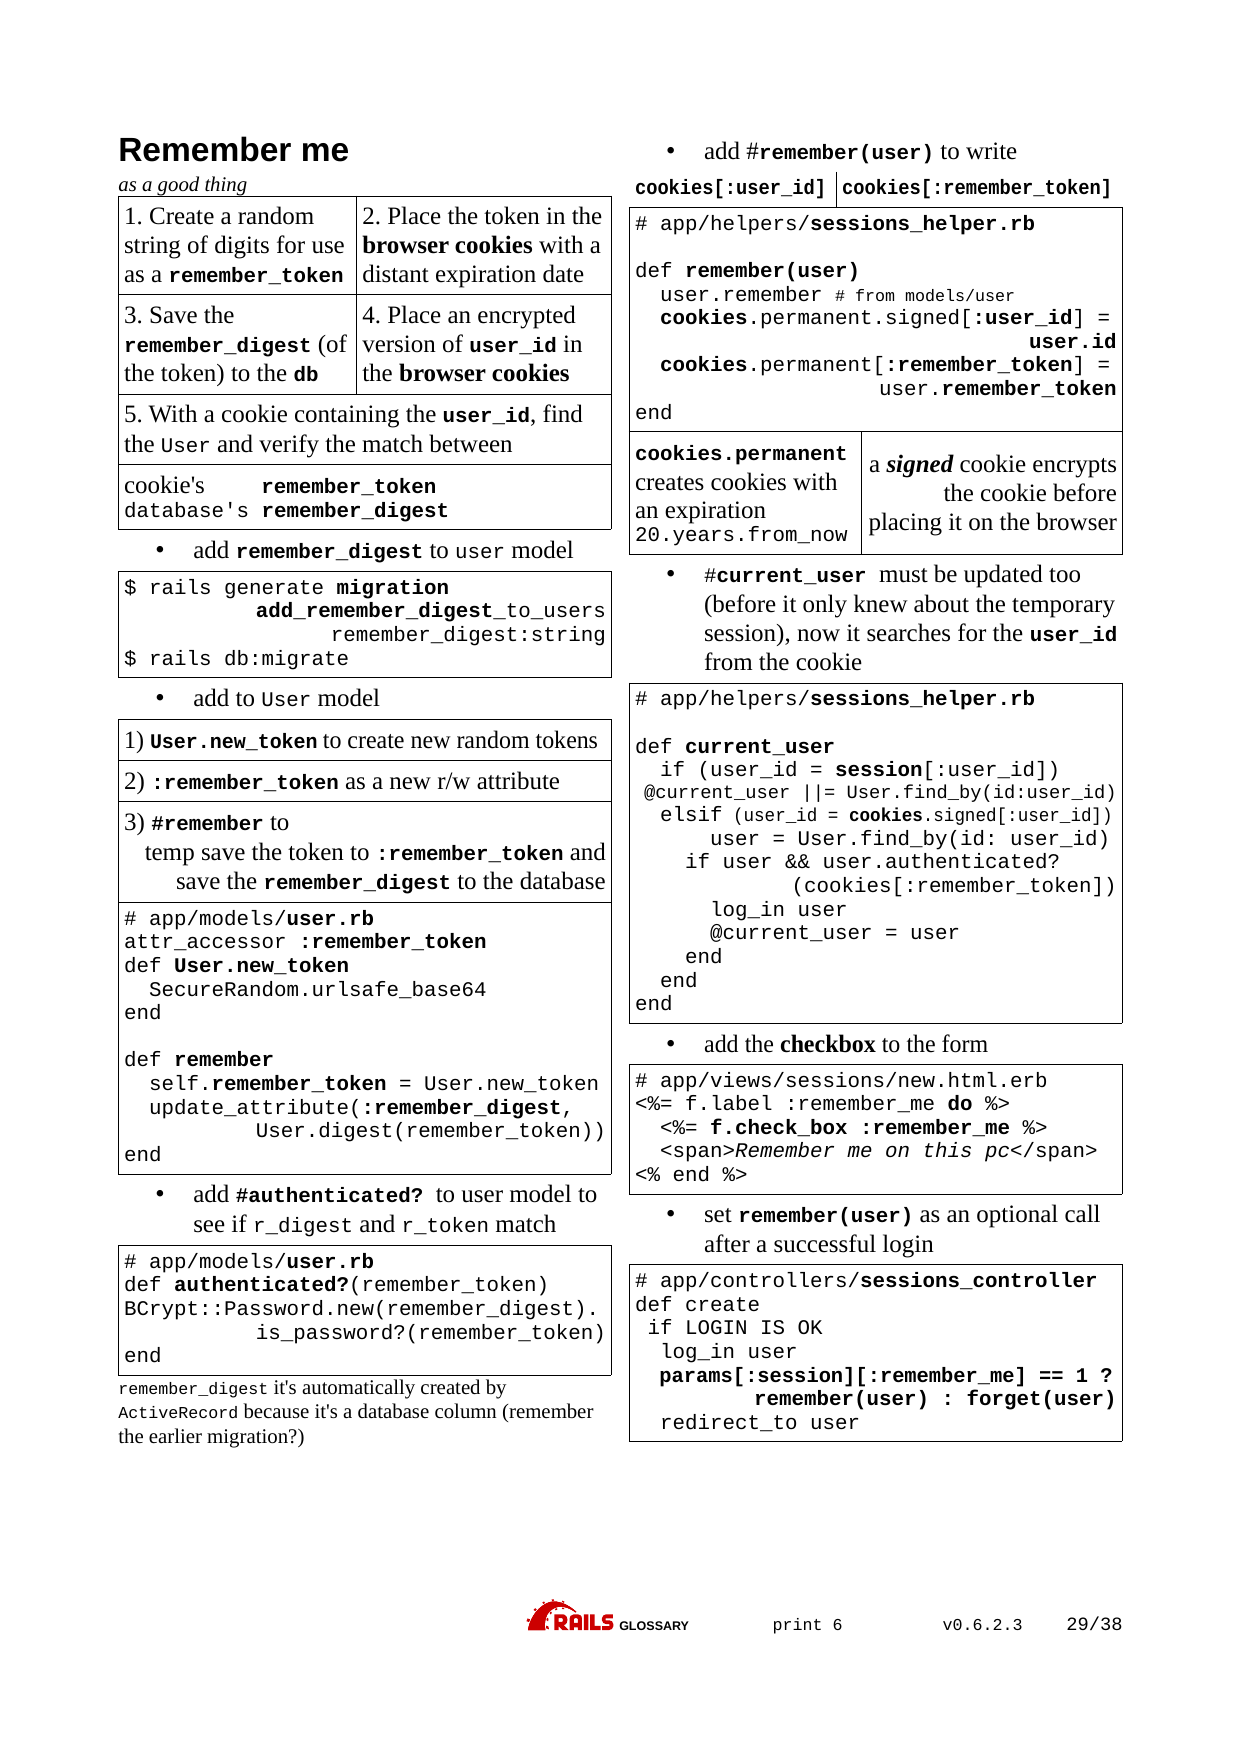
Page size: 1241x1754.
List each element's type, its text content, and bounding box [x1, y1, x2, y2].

list add #authenticated? to user model to see if r_digest and r_token match [156, 1179, 611, 1239]
table_cell cookie's remember_token database's remember_digest [119, 465, 611, 529]
table_header 1) User.new_token to create new random tokens [119, 720, 611, 760]
table_header # app/controllers/sessions_controller def create if LOGIN IS OK log_in user params[:session][:remember_me] == 1 ? remember(user) : forget(user) redirect_to user [630, 1265, 1122, 1441]
table_header 1. Create a random string of digits for use as a remember_token [119, 197, 356, 294]
table_header a signed cookie encrypts the cookie before placing it on the browser [862, 432, 1122, 553]
table_cell 2) :remember_token as a new r/w attribute [119, 761, 611, 801]
list add to User model [156, 683, 611, 713]
list add the checkbox to the form [666, 1029, 1122, 1057]
table_cell 3. Save the remember_digest (of the token) to the db [119, 295, 356, 394]
table_header cookies[:remember_token] [837, 172, 1122, 207]
text as a good thing [118, 171, 611, 196]
table_header # app/models/user.rb def authenticated?(remember_token) BCrypt::Password.new(remember_digest). is_password?(remember_token) end [119, 1246, 611, 1375]
table_cell 3) #remember to temp save the token to :remember_token and save the remember_digest to the database [119, 802, 611, 902]
table_header 2. Place the token in the browser cookies with a distant expiration date [357, 197, 611, 294]
table_header # app/helpers/sessions_helper.rb def current_user if (user_id = session[:user_id]) @current_user ||= User.find_by(id:user_id) elsif (user_id = cookies.signed[:user_id]) user = User.find_by(id: user_id) if user && user.authenticated? (cookies[:remember_token]) log_in user @current_user = user end end end [630, 684, 1122, 1023]
list add remember_digest to user model [156, 535, 611, 565]
table_cell 5. With a cookie containing the user_id, find the User and verify the match between [119, 395, 611, 464]
text remember_digest it's automatically created by ActiveRecord because it's a database column (remember the earlier migration?) [118, 1376, 611, 1448]
table_header # app/helpers/sessions_helper.rb def remember(user) user.remember # from models/user cookies.permanent.signed[:user_id] = user.id cookies.permanent[:remember_token] = user.remember_token end [630, 208, 1122, 431]
table_header # app/views/sessions/new.html.erb <%= f.label :remember_me do %> <%= f.check_box :remember_me %> <span>Remember me on this pc</span> <% end %> [630, 1065, 1122, 1193]
subtitle Remember me [118, 130, 611, 168]
list set remember(user) as an optional call after a successful login [666, 1199, 1122, 1258]
table_header # app/models/user.rb attr_accessor :remember_token def User.new_token SecureRandom.urlsafe_base64 end def remember self.remember_token = User.new_token update_attribute(:remember_digest, User.digest(remember_token)) end [119, 903, 611, 1173]
table_header cookies[:user_id] [629, 172, 836, 207]
table_header $ rails generate migration add_remember_digest_to_users remember_digest:string $ rails db:migrate [119, 572, 611, 677]
list #current_user must be updated too (before it only knew about the temporary session), now it searches for the user_id from the cookie [666, 559, 1122, 676]
list add #remember(user) to write [666, 136, 1122, 165]
table_cell 4. Place an encrypted version of user_id in the browser cookies [357, 295, 611, 394]
table_header cookies.permanent creates cookies with an expiration 20.years.from_now [630, 432, 861, 553]
